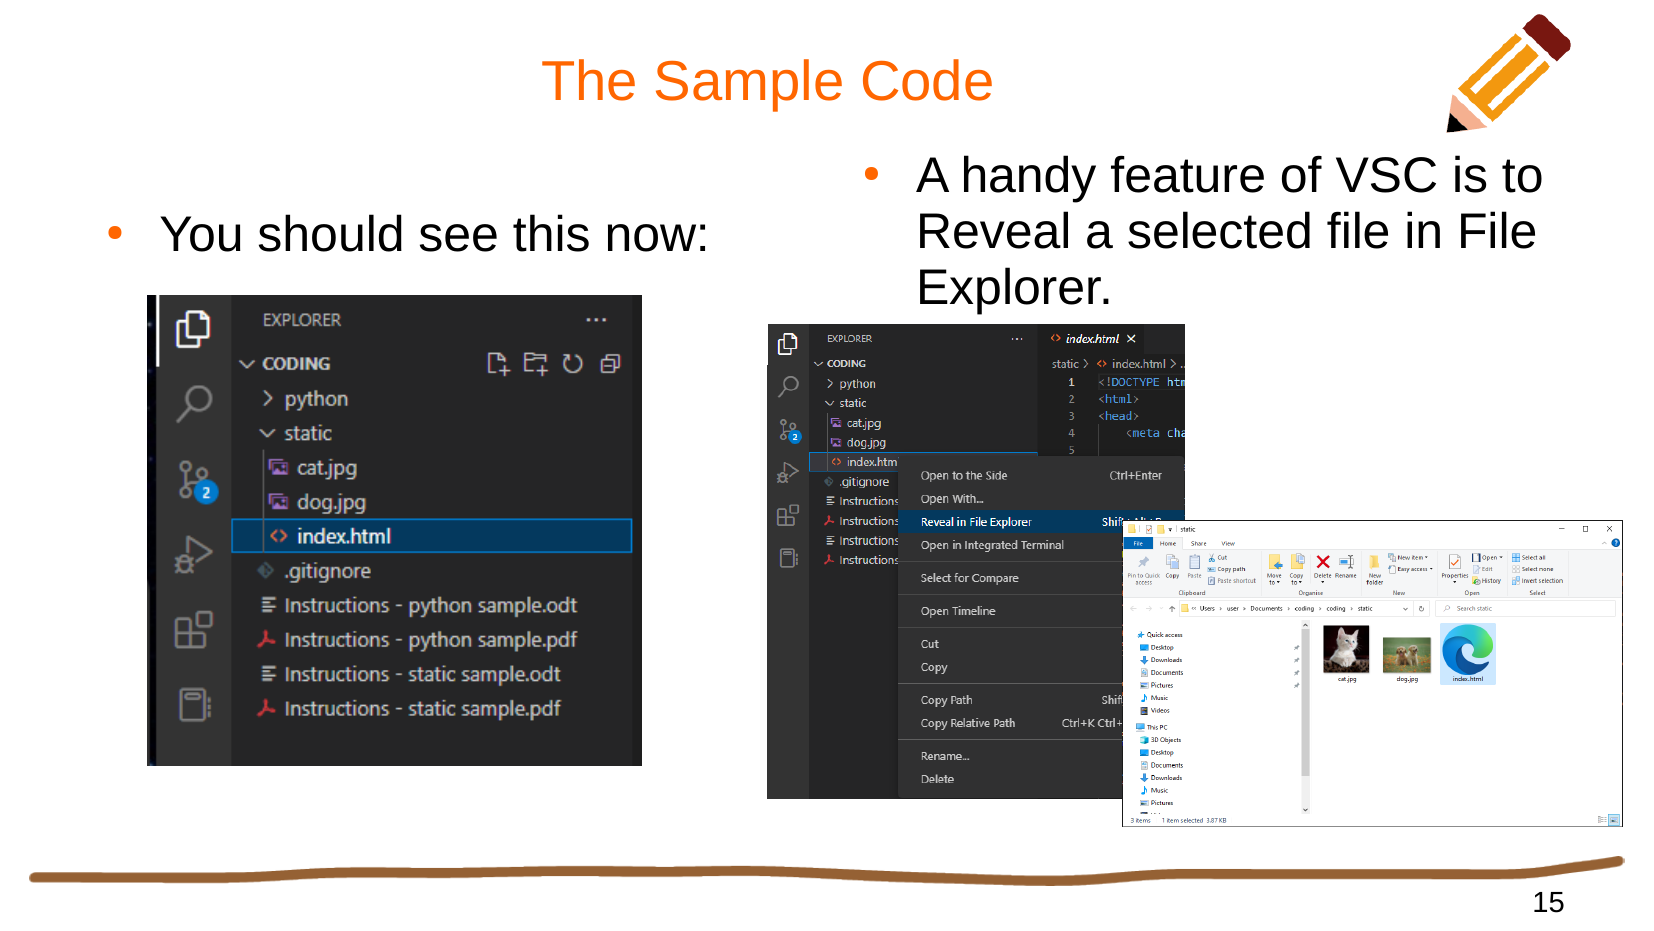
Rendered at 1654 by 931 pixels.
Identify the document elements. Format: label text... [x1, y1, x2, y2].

picture [1446, 14, 1571, 133]
picture [767, 324, 1623, 827]
picture [29, 856, 1625, 886]
list You should see this now: [88, 206, 809, 857]
title The Sample Code [88, 29, 1447, 133]
list A handy feature of VSC is to Reveal a selected file in File Explorer. [845, 147, 1566, 520]
picture [147, 295, 642, 766]
